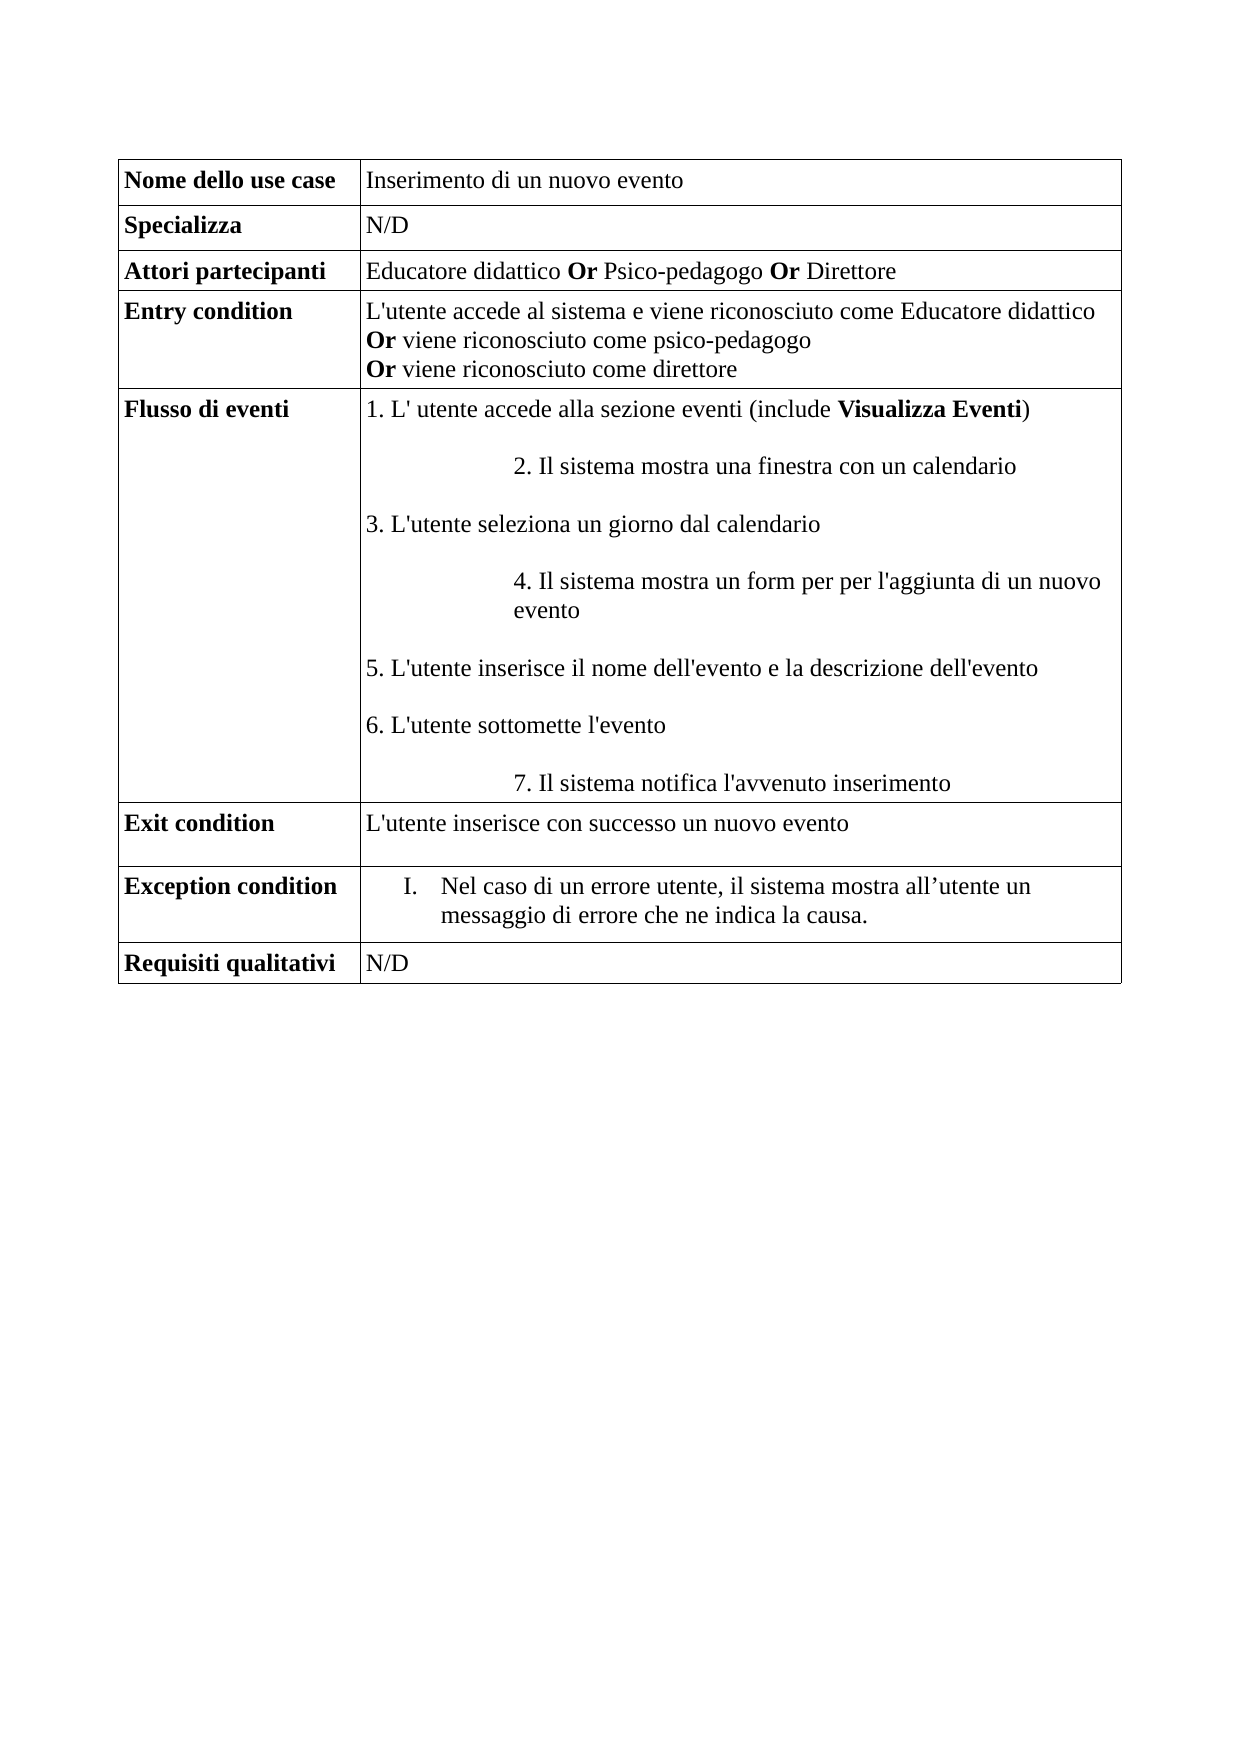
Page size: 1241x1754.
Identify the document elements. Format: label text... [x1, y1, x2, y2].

table_cell Exception condition [119, 867, 360, 942]
table_cell Flusso di eventi [119, 389, 360, 802]
table_cell Educatore didattico Or Psico-pedagogo Or Direttore [361, 251, 1121, 290]
table_cell Exit condition [119, 803, 360, 866]
table_cell Entry condition [119, 291, 360, 388]
table_header Nome dello use case [119, 160, 360, 205]
table_cell N/D [361, 206, 1121, 250]
table_cell L'utente inserisce con successo un nuovo evento [361, 803, 1121, 866]
table_cell Attori partecipanti [119, 251, 360, 290]
table_header Inserimento di un nuovo evento [361, 160, 1121, 205]
table_cell L'utente accede al sistema e viene riconosciuto come Educatore didattico Or viene riconosciuto come psico-pedagogo Or viene riconosciuto come direttore [361, 291, 1121, 388]
table_cell N/D [361, 943, 1121, 982]
table_cell Requisiti qualitativi [119, 943, 360, 982]
table_cell L' utente accede alla sezione eventi (include Visualizza Eventi) Il sistema mostra una finestra con un calendario L'utente seleziona un giorno dal calendario Il sistema mostra un form per per l'aggiunta di un nuovo evento L'utente inserisce il nome dell'evento e la descrizione dell'evento L'utente sottomette l'evento Il sistema notifica l'avvenuto inserimento [361, 389, 1121, 802]
table_cell Specializza [119, 206, 360, 250]
table_cell Nel caso di un errore utente, il sistema mostra all’utente un messaggio di errore che ne indica la causa. [361, 867, 1121, 942]
